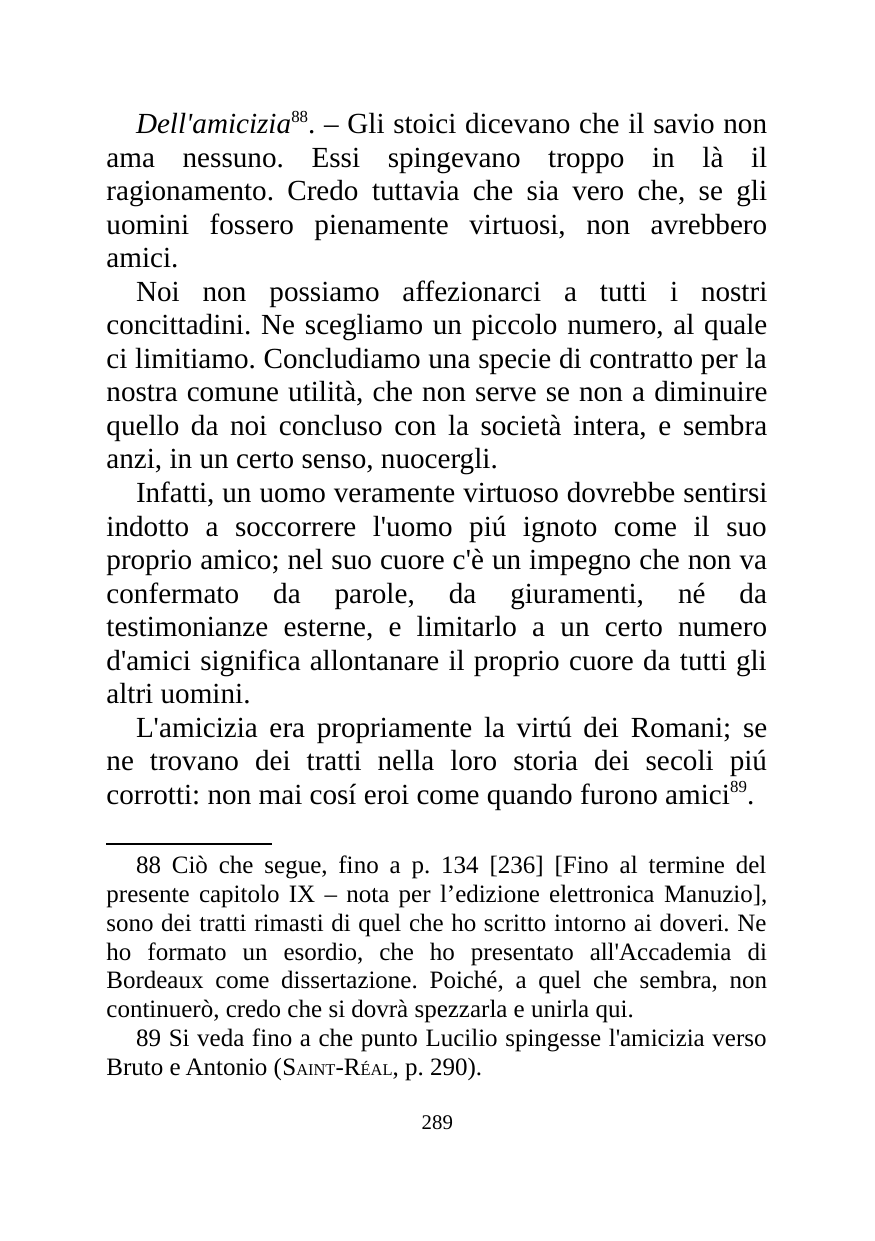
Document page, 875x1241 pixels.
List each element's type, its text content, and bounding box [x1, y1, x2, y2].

text Dell'amicizia. – Gli stoici dicevano che il savio non ama nessuno. Essi spingevano troppo in là il ragionamento. Credo tuttavia che sia vero che, se gli uomini fossero pienamente virtuosi, non avrebbero amici. [106, 106, 768, 274]
text Ciò che segue, fino a p. 134 [236] [Fino al termine del presente capitolo IX – nota per l’edizione elettronica Manuzio], sono dei tratti rimasti di quel che ho scritto intorno ai doveri. Ne ho formato un esordio, che ho presentato all'Accademia di Bordeaux come dissertazione. Poiché, a quel che sembra, non continuerò, credo che si dovrà spezzarla e unirla qui. [106, 850, 768, 1023]
text Noi non possiamo affezionarci a tutti i nostri concittadini. Ne scegliamo un piccolo numero, al quale ci limitiamo. Concludiamo una specie di contratto per la nostra comune utilità, che non serve se non a diminuire quello da noi concluso con la società intera, e sembra anzi, in un certo senso, nuocergli. [106, 274, 768, 475]
text Si veda fino a che punto Lucilio spingesse l'amicizia verso Bruto e Antonio (Saint-Réal, p. 290). [106, 1023, 768, 1080]
text Infatti, un uomo veramente virtuoso dovrebbe sentirsi indotto a soccorrere l'uomo piú ignoto come il suo proprio amico; nel suo cuore c'è un impegno che non va confermato da parole, da giuramenti, né da testimonianze esterne, e limitarlo a un certo numero d'amici significa allontanare il proprio cuore da tutti gli altri uomini. [106, 475, 768, 710]
text L'amicizia era propriamente la virtú dei Romani; se ne trovano dei tratti nella loro storia dei secoli piú corrotti: non mai cosí eroi come quando furono amici. [106, 710, 768, 811]
